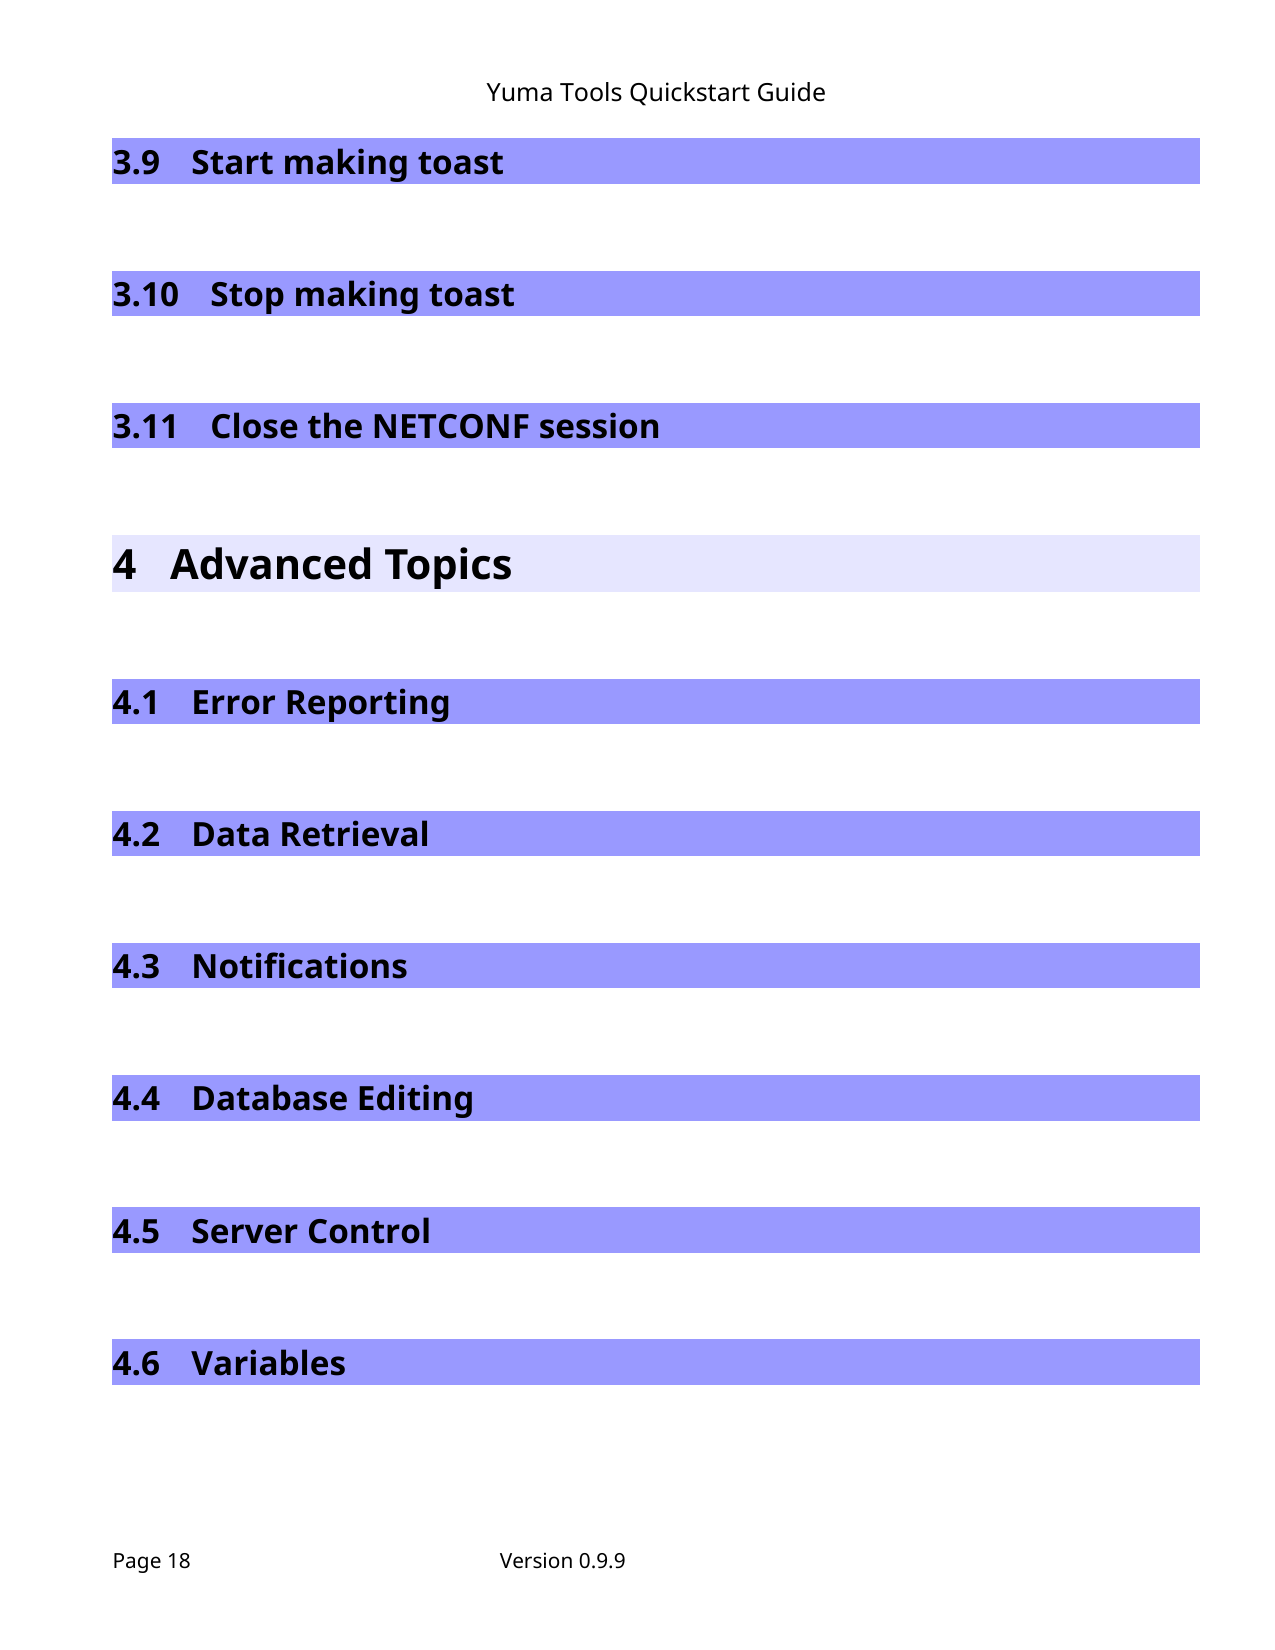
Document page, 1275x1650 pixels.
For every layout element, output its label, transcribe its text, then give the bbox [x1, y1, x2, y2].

subtitle Database Editing [112, 1075, 1200, 1121]
subtitle Data Retrieval [112, 811, 1200, 856]
subtitle Start making toast [112, 138, 1200, 184]
subtitle Error Reporting [112, 679, 1200, 724]
subtitle Stop making toast [112, 271, 1200, 316]
subtitle Advanced Topics [112, 535, 1200, 592]
subtitle Server Control [112, 1207, 1200, 1253]
subtitle Variables [112, 1339, 1200, 1385]
subtitle Close the NETCONF session [112, 403, 1200, 448]
subtitle Notifications [112, 943, 1200, 988]
